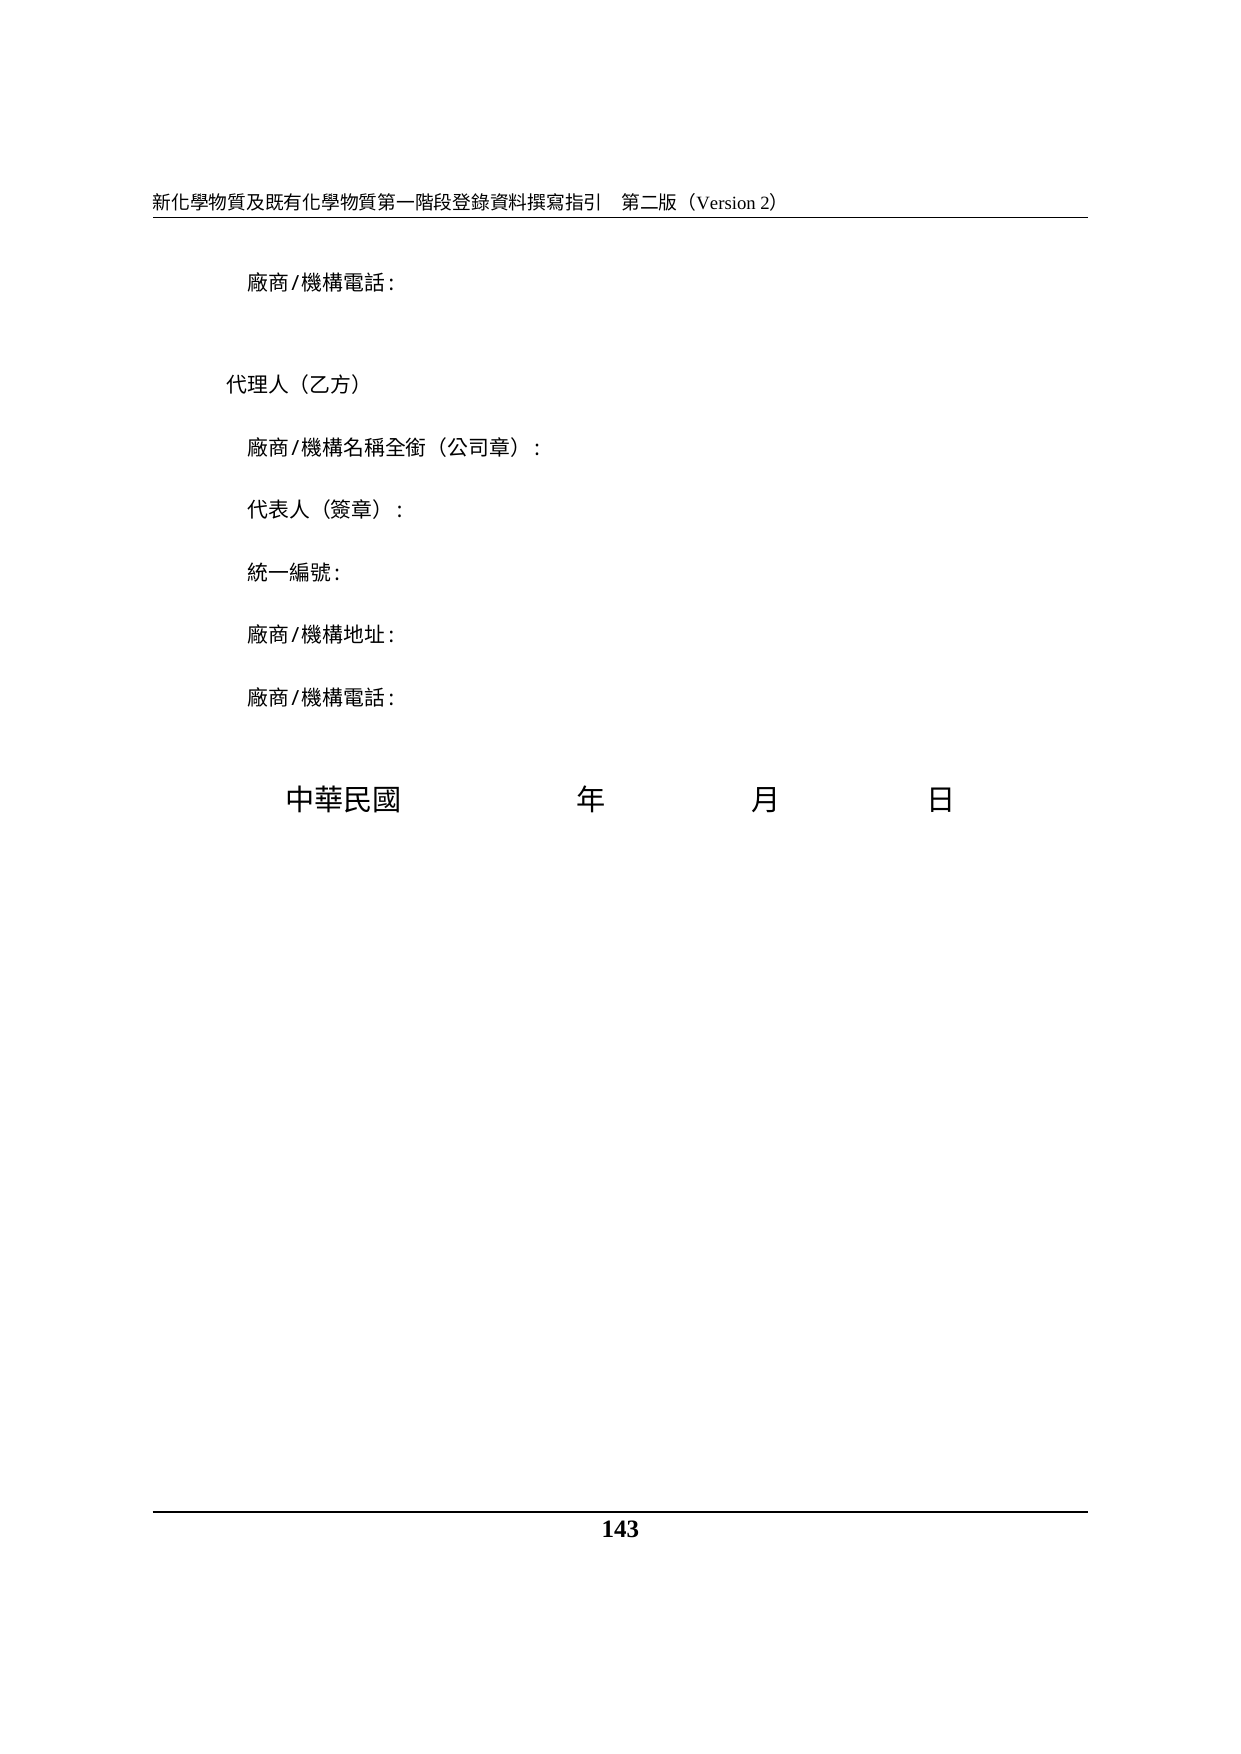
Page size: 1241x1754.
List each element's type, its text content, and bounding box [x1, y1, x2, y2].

text 廠商/機構名稱全銜（公司章）: [226, 404, 1088, 467]
text 廠商/機構電話: [226, 654, 1088, 717]
text 代表人（簽章）: [226, 467, 1088, 529]
text 廠商/機構電話: [226, 239, 1088, 302]
text 統一編號: [226, 529, 1088, 592]
text 中華民國 年 月 日 [152, 756, 1088, 819]
text 代理人（乙方） [226, 342, 1088, 404]
text 廠商/機構地址: [226, 592, 1088, 654]
